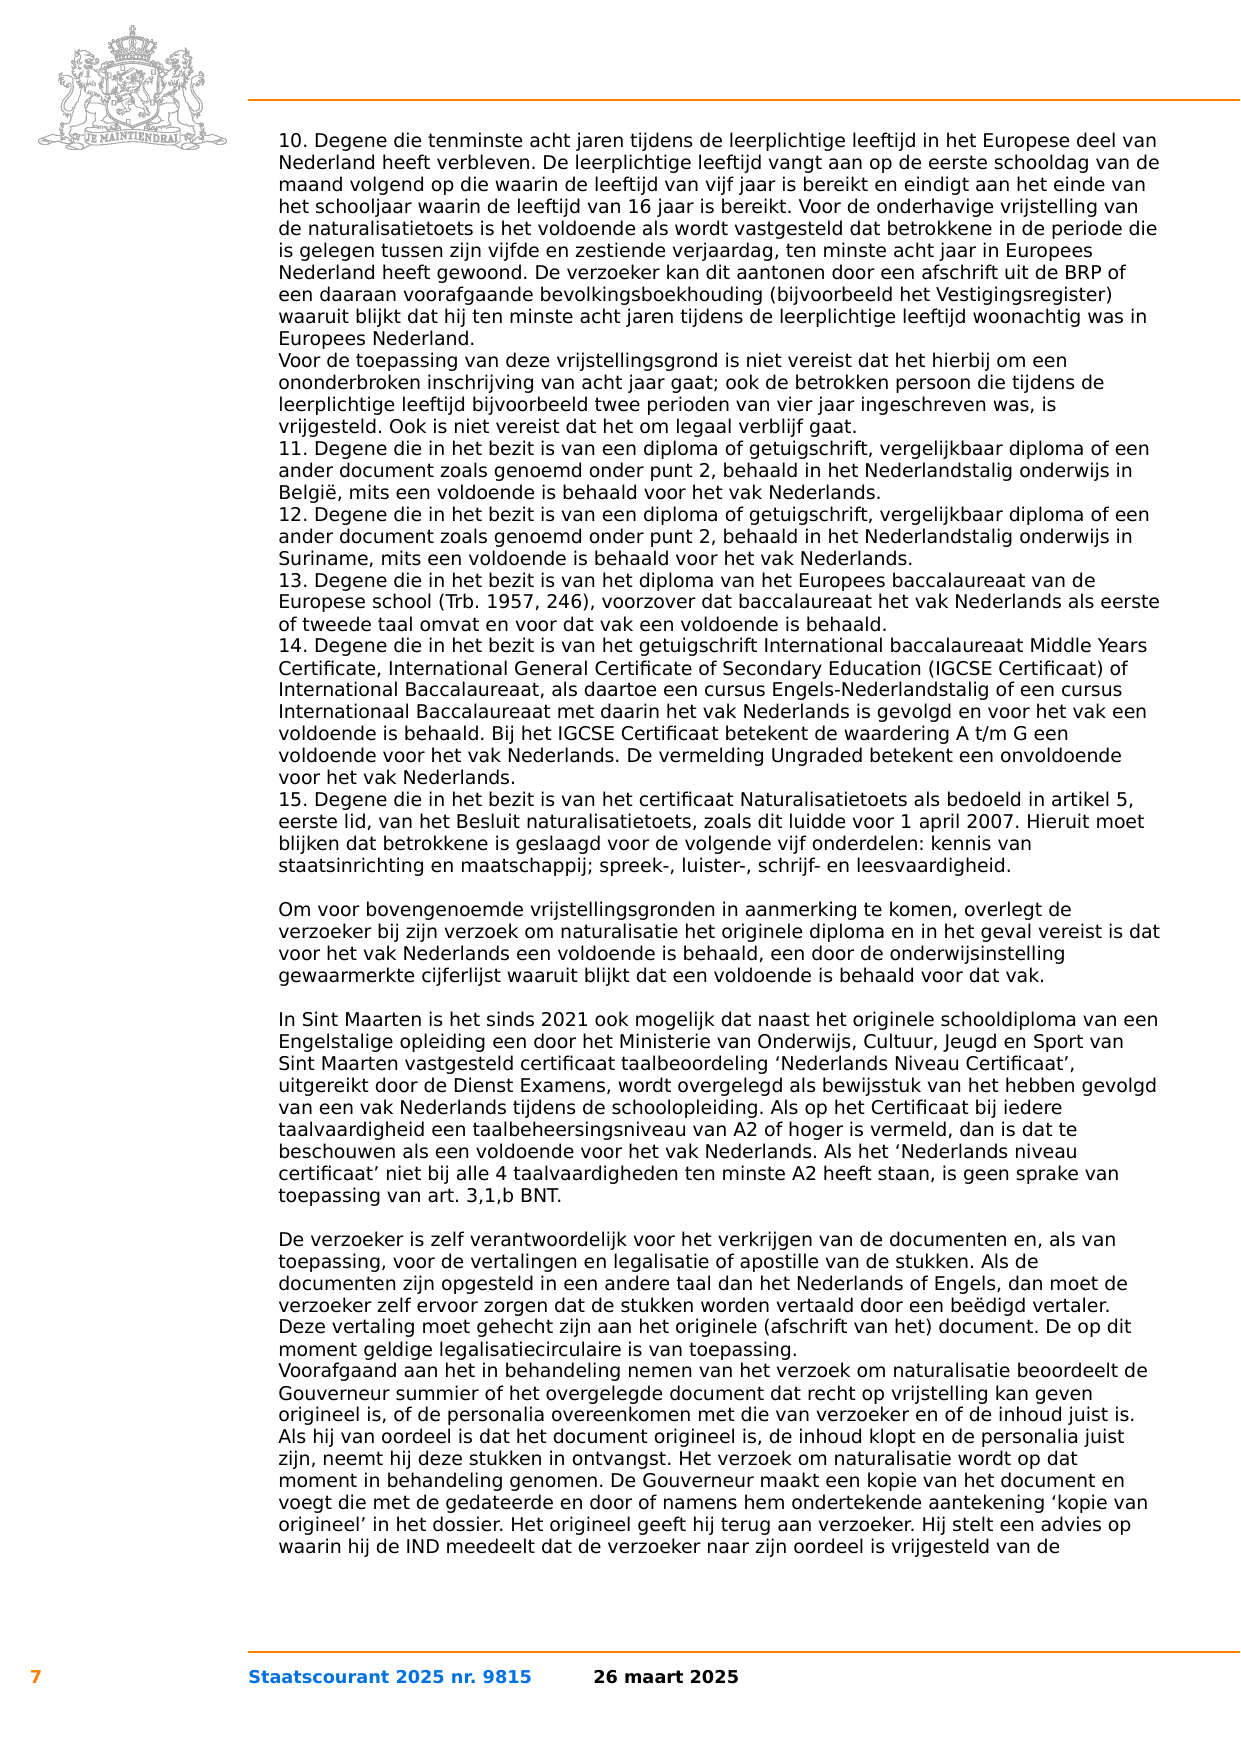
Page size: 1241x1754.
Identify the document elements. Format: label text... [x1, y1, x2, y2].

text Voorafgaand aan het in behandeling nemen van het verzoek om naturalisatie beoordeelt de Gouverneur summier of het overgelegde document dat recht op vrijstelling kan geven origineel is, of de personalia overeenkomen met die van verzoeker en of de inhoud juist is. Als hij van oordeel is dat het document origineel is, de inhoud klopt en de personalia juist zijn, neemt hij deze stukken in ontvangst. Het verzoek om naturalisatie wordt op dat moment in behandeling genomen. De Gouverneur maakt een kopie van het document en voegt die met de gedateerde en door of namens hem ondertekende aantekening ‘kopie van origineel’ in het dossier. Het origineel geeft hij terug aan verzoeker. Hij stelt een advies op waarin hij de IND meedeelt dat de verzoeker naar zijn oordeel is vrijgesteld van de [278, 1360, 1163, 1558]
text 13. Degene die in het bezit is van het diploma van het Europees baccalaureaat van de Europese school (Trb. 1957, 246), voorzover dat baccalaureaat het vak Nederlands als eerste of tweede taal omvat en voor dat vak een voldoende is behaald. [278, 569, 1163, 635]
text 10. Degene die tenminste acht jaren tijdens de leerplichtige leeftijd in het Europese deel van Nederland heeft verbleven. De leerplichtige leeftijd vangt aan op de eerste schooldag van de maand volgend op die waarin de leeftijd van vijf jaar is bereikt en eindigt aan het einde van het schooljaar waarin de leeftijd van 16 jaar is bereikt. Voor de onderhavige vrijstelling van de naturalisatietoets is het voldoende als wordt vastgesteld dat betrokkene in de periode die is gelegen tussen zijn vijfde en zestiende verjaardag, ten minste acht jaar in Europees Nederland heeft gewoond. De verzoeker kan dit aantonen door een afschrift uit de BRP of een daaraan voorafgaande bevolkingsboekhouding (bijvoorbeeld het Vestigingsregister) waaruit blijkt dat hij ten minste acht jaren tijdens de leerplichtige leeftijd woonachtig was in Europees Nederland. [278, 130, 1163, 350]
picture [38, 25, 227, 150]
text De verzoeker is zelf verantwoordelijk voor het verkrijgen van de documenten en, als van toepassing, voor de vertalingen en legalisatie of apostille van de stukken. Als de documenten zijn opgesteld in een andere taal dan het Nederlands of Engels, dan moet de verzoeker zelf ervoor zorgen dat de stukken worden vertaald door een beëdigd vertaler. Deze vertaling moet gehecht zijn aan het originele (afschrift van het) document. De op dit moment geldige legalisatiecirculaire is van toepassing. [278, 1228, 1163, 1360]
text 15. Degene die in het bezit is van het certificaat Naturalisatietoets als bedoeld in artikel 5, eerste lid, van het Besluit naturalisatietoets, zoals dit luidde voor 1 april 2007. Hieruit moet blijken dat betrokkene is geslaagd voor de volgende vijf onderdelen: kennis van staatsinrichting en maatschappij; spreek-, luister-, schrijf- en leesvaardigheid. [278, 789, 1163, 877]
text 11. Degene die in het bezit is van een diploma of getuigschrift, vergelijkbaar diploma of een ander document zoals genoemd onder punt 2, behaald in het Nederlandstalig onderwijs in België, mits een voldoende is behaald voor het vak Nederlands. [278, 438, 1163, 503]
text Voor de toepassing van deze vrijstellingsgrond is niet vereist dat het hierbij om een ononderbroken inschrijving van acht jaar gaat; ook de betrokken persoon die tijdens de leerplichtige leeftijd bijvoorbeeld twee perioden van vier jaar ingeschreven was, is vrijgesteld. Ook is niet vereist dat het om legaal verblijf gaat. [278, 350, 1163, 438]
text In Sint Maarten is het sinds 2021 ook mogelijk dat naast het originele schooldiploma van een Engelstalige opleiding een door het Ministerie van Onderwijs, Cultuur, Jeugd en Sport van Sint Maarten vastgesteld certificaat taalbeoordeling ‘Nederlands Niveau Certificaat’, uitgereikt door de Dienst Examens, wordt overgelegd als bewijsstuk van het hebben gevolgd van een vak Nederlands tijdens de schoolopleiding. Als op het Certificaat bij iedere taalvaardigheid een taalbeheersingsniveau van A2 of hoger is vermeld, dan is dat te beschouwen als een voldoende voor het vak Nederlands. Als het ‘Nederlands niveau certificaat’ niet bij alle 4 taalvaardigheden ten minste A2 heeft staan, is geen sprake van toepassing van art. 3,1,b BNT. [278, 1009, 1163, 1207]
text 12. Degene die in het bezit is van een diploma of getuigschrift, vergelijkbaar diploma of een ander document zoals genoemd onder punt 2, behaald in het Nederlandstalig onderwijs in Suriname, mits een voldoende is behaald voor het vak Nederlands. [278, 503, 1163, 569]
text Om voor bovengenoemde vrijstellingsgronden in aanmerking te komen, overlegt de verzoeker bij zijn verzoek om naturalisatie het originele diploma en in het geval vereist is dat voor het vak Nederlands een voldoende is behaald, een door de onderwijsinstelling gewaarmerkte cijferlijst waaruit blijkt dat een voldoende is behaald voor dat vak. [278, 899, 1163, 987]
text 14. Degene die in het bezit is van het getuigschrift International baccalaureaat Middle Years Certificate, International General Certificate of Secondary Education (IGCSE Certificaat) of International Baccalaureaat, als daartoe een cursus Engels-Nederlandstalig of een cursus Internationaal Baccalaureaat met daarin het vak Nederlands is gevolgd en voor het vak een voldoende is behaald. Bij het IGCSE Certificaat betekent de waardering A t/m G een voldoende voor het vak Nederlands. De vermelding Ungraded betekent een onvoldoende voor het vak Nederlands. [278, 635, 1163, 789]
